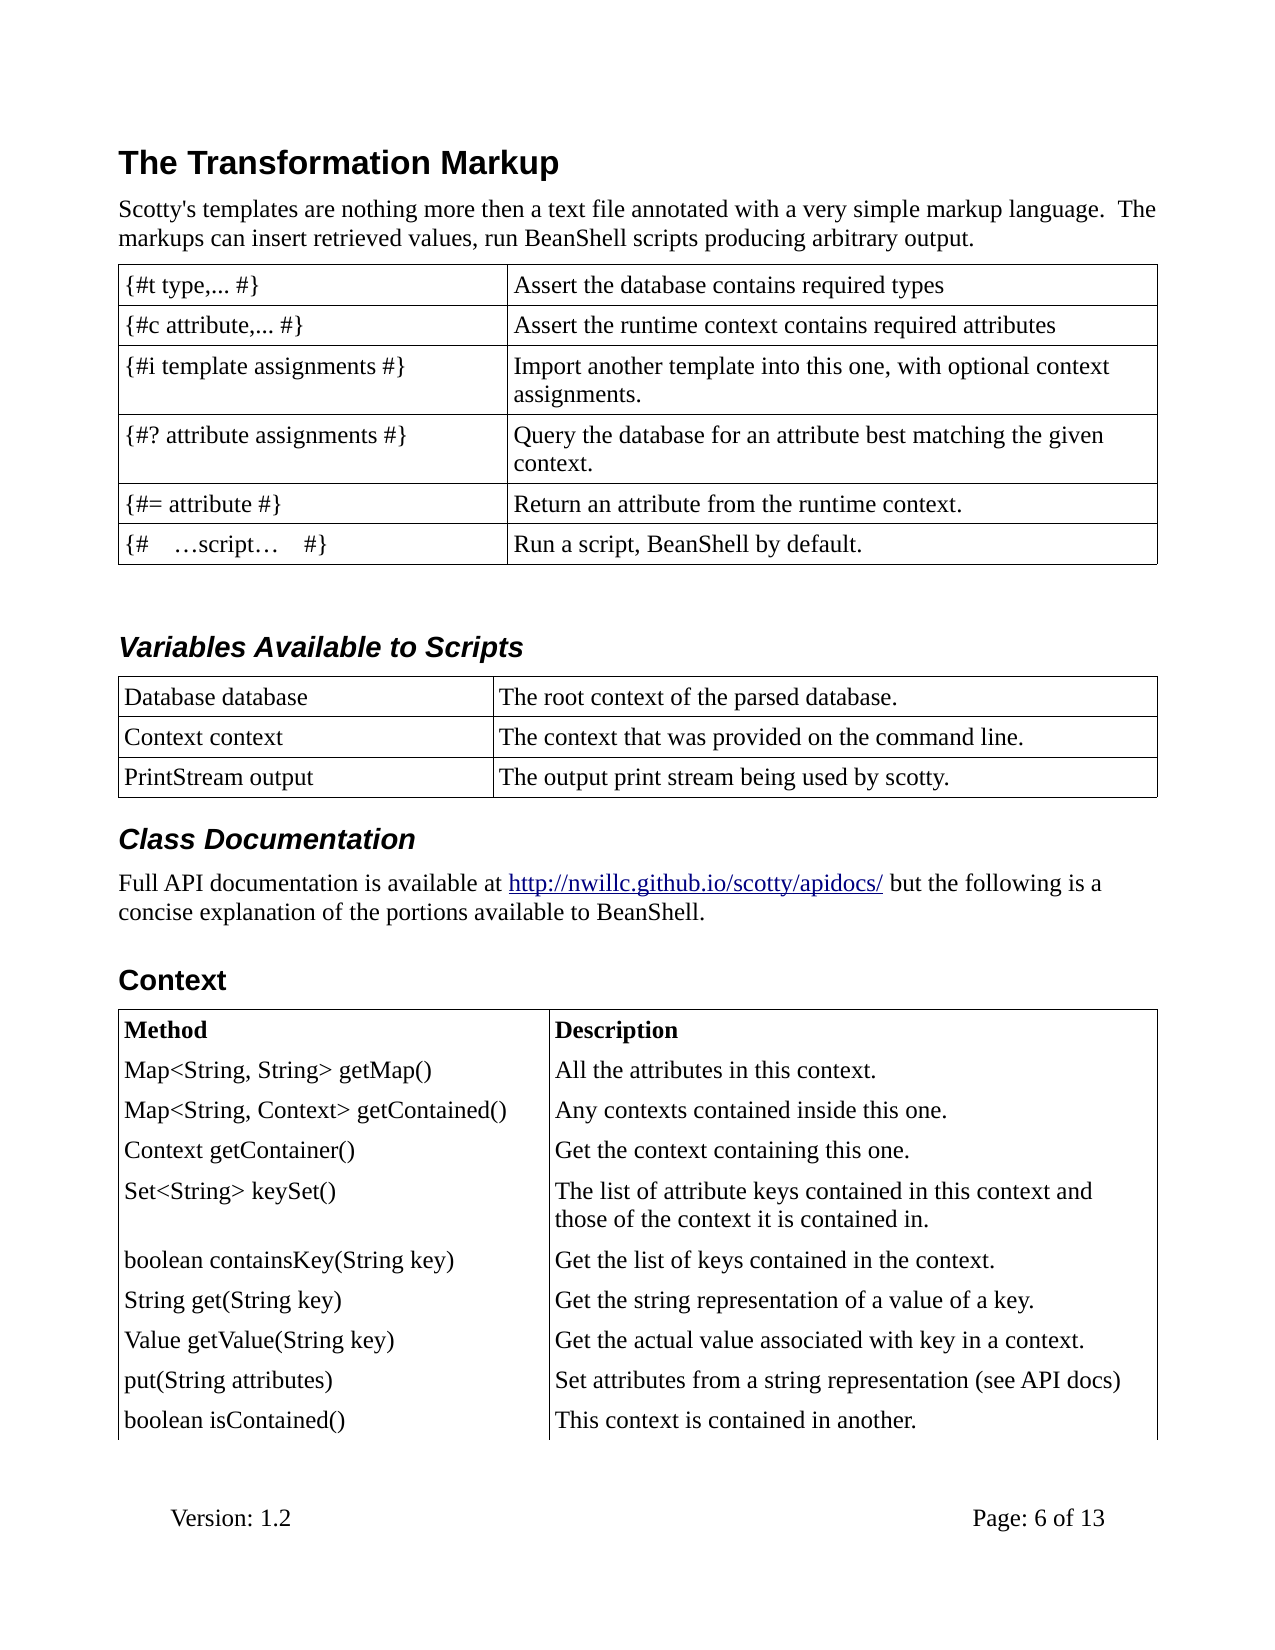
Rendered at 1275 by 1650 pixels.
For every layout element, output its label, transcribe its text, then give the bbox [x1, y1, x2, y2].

table_cell {#= attribute #} [119, 484, 507, 523]
table_header Method [119, 1010, 549, 1049]
table_cell Set attributes from a string representation (see API docs) [550, 1360, 1157, 1400]
table_cell Map<String, String> getMap() [119, 1050, 549, 1090]
subtitle Class Documentation [118, 822, 1157, 856]
table_cell boolean isContained() [119, 1400, 549, 1440]
table_cell Get the string representation of a value of a key. [550, 1279, 1157, 1319]
table_cell The context that was provided on the command line. [494, 717, 1157, 757]
text Scotty's templates are nothing more then a text file annotated with a very simple markup language. The markups can insert retrieved values, run BeanShell scripts producing arbitrary output. [118, 194, 1157, 252]
table_header Description [550, 1010, 1157, 1049]
table_cell Map<String, Context> getContained() [119, 1090, 549, 1130]
table_header Database database [119, 677, 493, 716]
table_cell Value getValue(String key) [119, 1320, 549, 1360]
table_cell {#c attribute,... #} [119, 306, 507, 345]
table_cell Return an attribute from the runtime context. [508, 484, 1157, 523]
table_cell This context is contained in another. [550, 1400, 1157, 1440]
table_cell Assert the runtime context contains required attributes [508, 306, 1157, 345]
table_cell Get the actual value associated with key in a context. [550, 1320, 1157, 1360]
table_header Assert the database contains required types [508, 265, 1157, 304]
table_cell {#i template assignments #} [119, 346, 507, 414]
subtitle Context [118, 963, 1157, 997]
table_cell {# …script… #} [119, 524, 507, 564]
table_cell Context context [119, 717, 493, 757]
table_cell All the attributes in this context. [550, 1050, 1157, 1090]
subtitle The Transformation Markup [118, 143, 1157, 182]
table_header {#t type,... #} [119, 265, 507, 304]
table_cell {#? attribute assignments #} [119, 415, 507, 483]
table_cell The output print stream being used by scotty. [494, 758, 1157, 797]
table_cell put(String attributes) [119, 1360, 549, 1400]
table_cell Get the context containing this one. [550, 1130, 1157, 1170]
table_cell Any contexts contained inside this one. [550, 1090, 1157, 1130]
table_cell PrintStream output [119, 758, 493, 797]
table_cell Get the list of keys contained in the context. [550, 1239, 1157, 1279]
subtitle Variables Available to Scripts [118, 630, 1157, 663]
table_cell Import another template into this one, with optional context assignments. [508, 346, 1157, 414]
table_header The root context of the parsed database. [494, 677, 1157, 716]
table_cell Query the database for an attribute best matching the given context. [508, 415, 1157, 483]
table_cell Run a script, BeanShell by default. [508, 524, 1157, 564]
table_cell Context getContainer() [119, 1130, 549, 1170]
table_cell The list of attribute keys contained in this context and those of the context it is contained in. [550, 1170, 1157, 1239]
table_cell Set<String> keySet() [119, 1170, 549, 1239]
table_cell boolean containsKey(String key) [119, 1239, 549, 1279]
table_cell String get(String key) [119, 1279, 549, 1319]
text Full API documentation is available at http://nwillc.github.io/scotty/apidocs/ but the following is a concise explanation of the portions available to BeanShell. [118, 868, 1157, 926]
